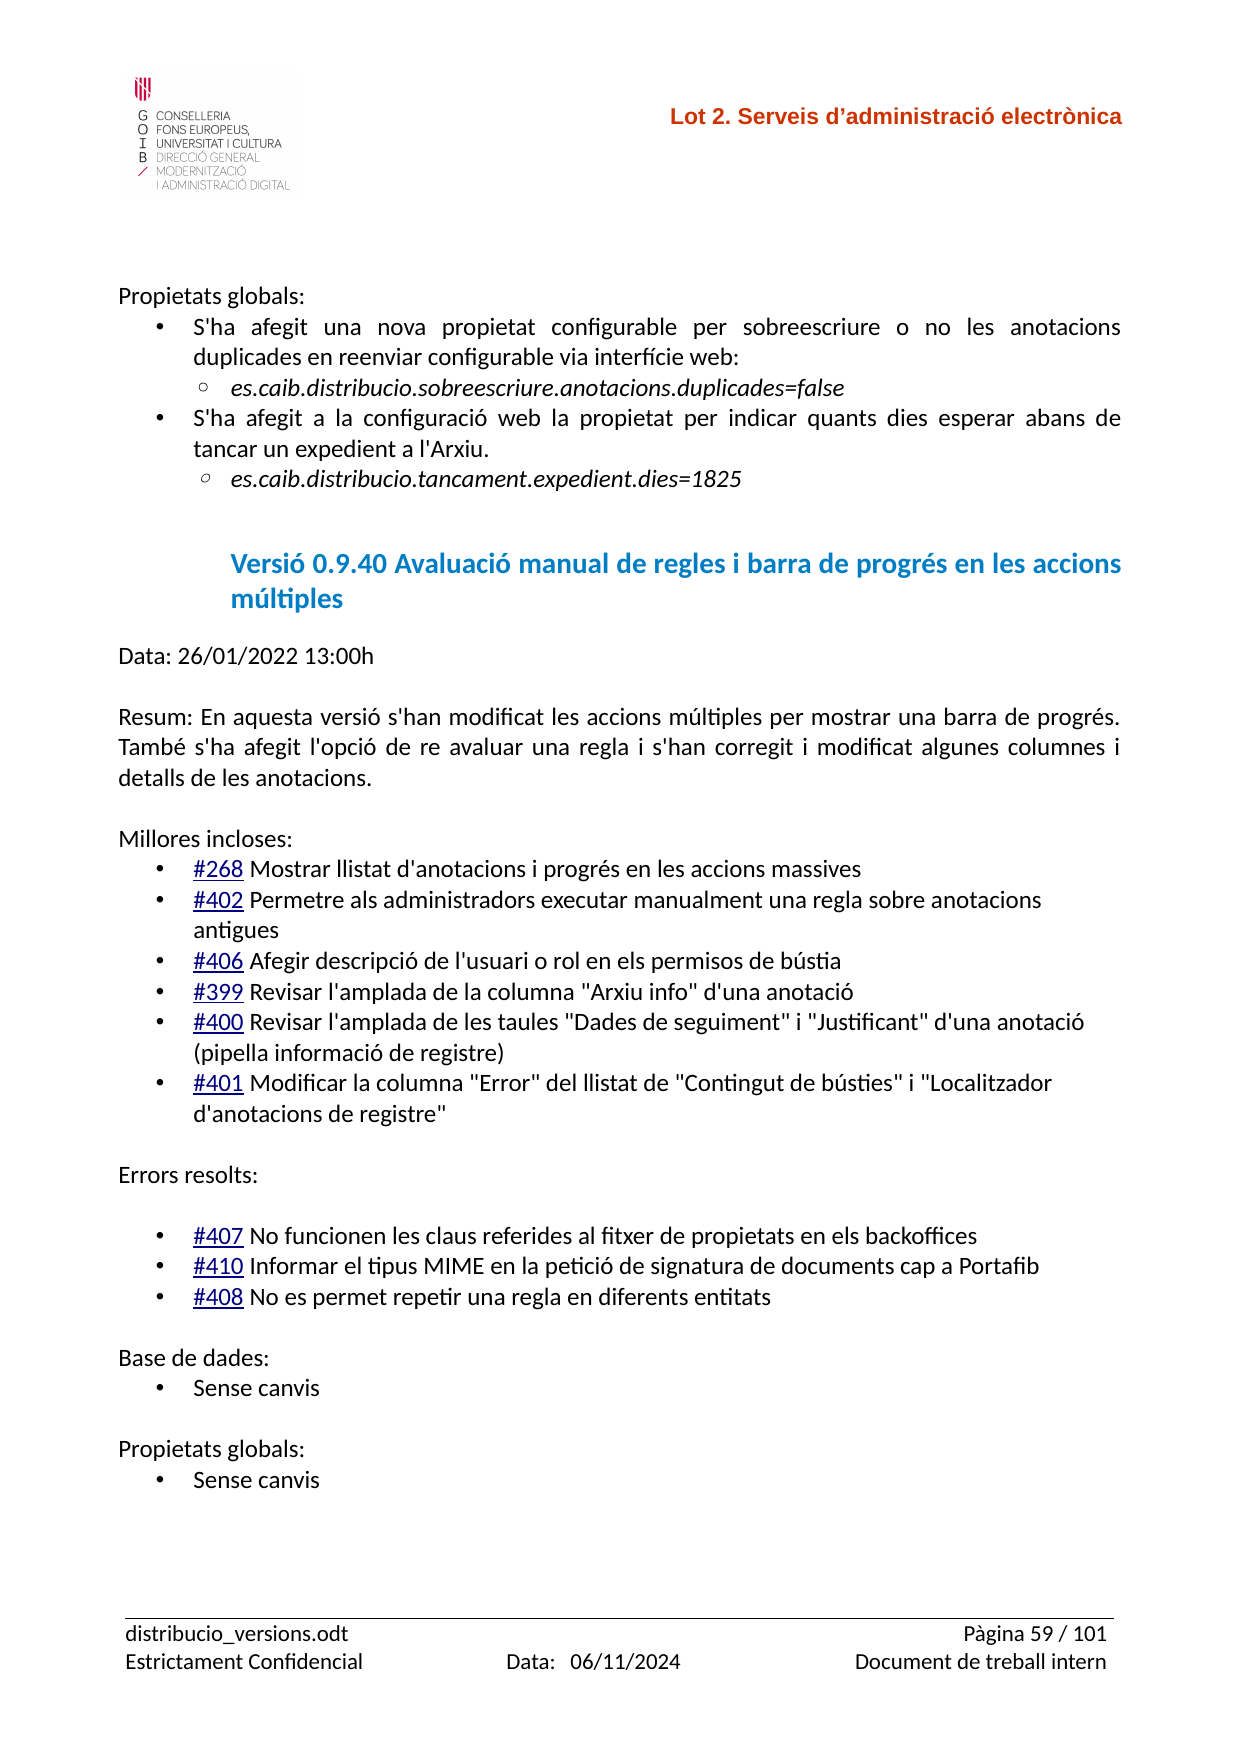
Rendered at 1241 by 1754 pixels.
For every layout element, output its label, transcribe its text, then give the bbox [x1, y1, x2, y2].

list #410 Informar el tipus MIME en la petició de signatura de documents cap a Portafib [156, 1250, 1122, 1281]
list #401 Modificar la columna "Error" del llistat de "Contingut de bústies" i "Localitzador d'anotacions de registre" [156, 1067, 1122, 1128]
picture [126, 70, 299, 197]
list #268 Mostrar llistat d'anotacions i progrés en les accions massives [156, 853, 1122, 884]
text Resum: En aquesta versió s'han modificat les accions múltiples per mostrar una barra de progrés. També s'ha afegit l'opció de re avaluar una regla i s'han corregit i modificat algunes columnes i detalls de les anotacions. [118, 701, 1122, 792]
list S'ha afegit una nova propietat configurable per sobreescriure o no les anotacions duplicades en reenviar configurable via interfície web: [156, 311, 1122, 372]
list #407 No funcionen les claus referides al fitxer de propietats en els backoffices [156, 1220, 1122, 1250]
text Base de dades: [118, 1342, 1122, 1372]
list es.caib.distribucio.tancament.expedient.dies=1825 [193, 463, 1122, 494]
subtitle Versió 0.9.40 Avaluació manual de regles i barra de progrés en les accions múltiples [153, 545, 1122, 616]
list S'ha afegit a la configuració web la propietat per indicar quants dies esperar abans de tancar un expedient a l'Arxiu. [156, 402, 1122, 463]
list Sense canvis [156, 1464, 1122, 1494]
list #399 Revisar l'amplada de la columna "Arxiu info" d'una anotació [156, 976, 1122, 1006]
text Propietats globals: [118, 1433, 1122, 1464]
list Sense canvis [156, 1372, 1122, 1403]
list es.caib.distribucio.sobreescriure.anotacions.duplicades=false [193, 372, 1122, 402]
text Data: 26/01/2022 13:00h [118, 640, 1122, 670]
text Errors resolts: [118, 1159, 1122, 1189]
list #400 Revisar l'amplada de les taules "Dades de seguiment" i "Justificant" d'una anotació (pipella informació de registre) [156, 1006, 1122, 1067]
list #402 Permetre als administradors executar manualment una regla sobre anotacions antigues [156, 884, 1122, 945]
list #406 Afegir descripció de l'usuari o rol en els permisos de bústia [156, 945, 1122, 976]
text Propietats globals: [118, 280, 1122, 311]
text Millores incloses: [118, 823, 1122, 853]
list #408 No es permet repetir una regla en diferents entitats [156, 1281, 1122, 1311]
